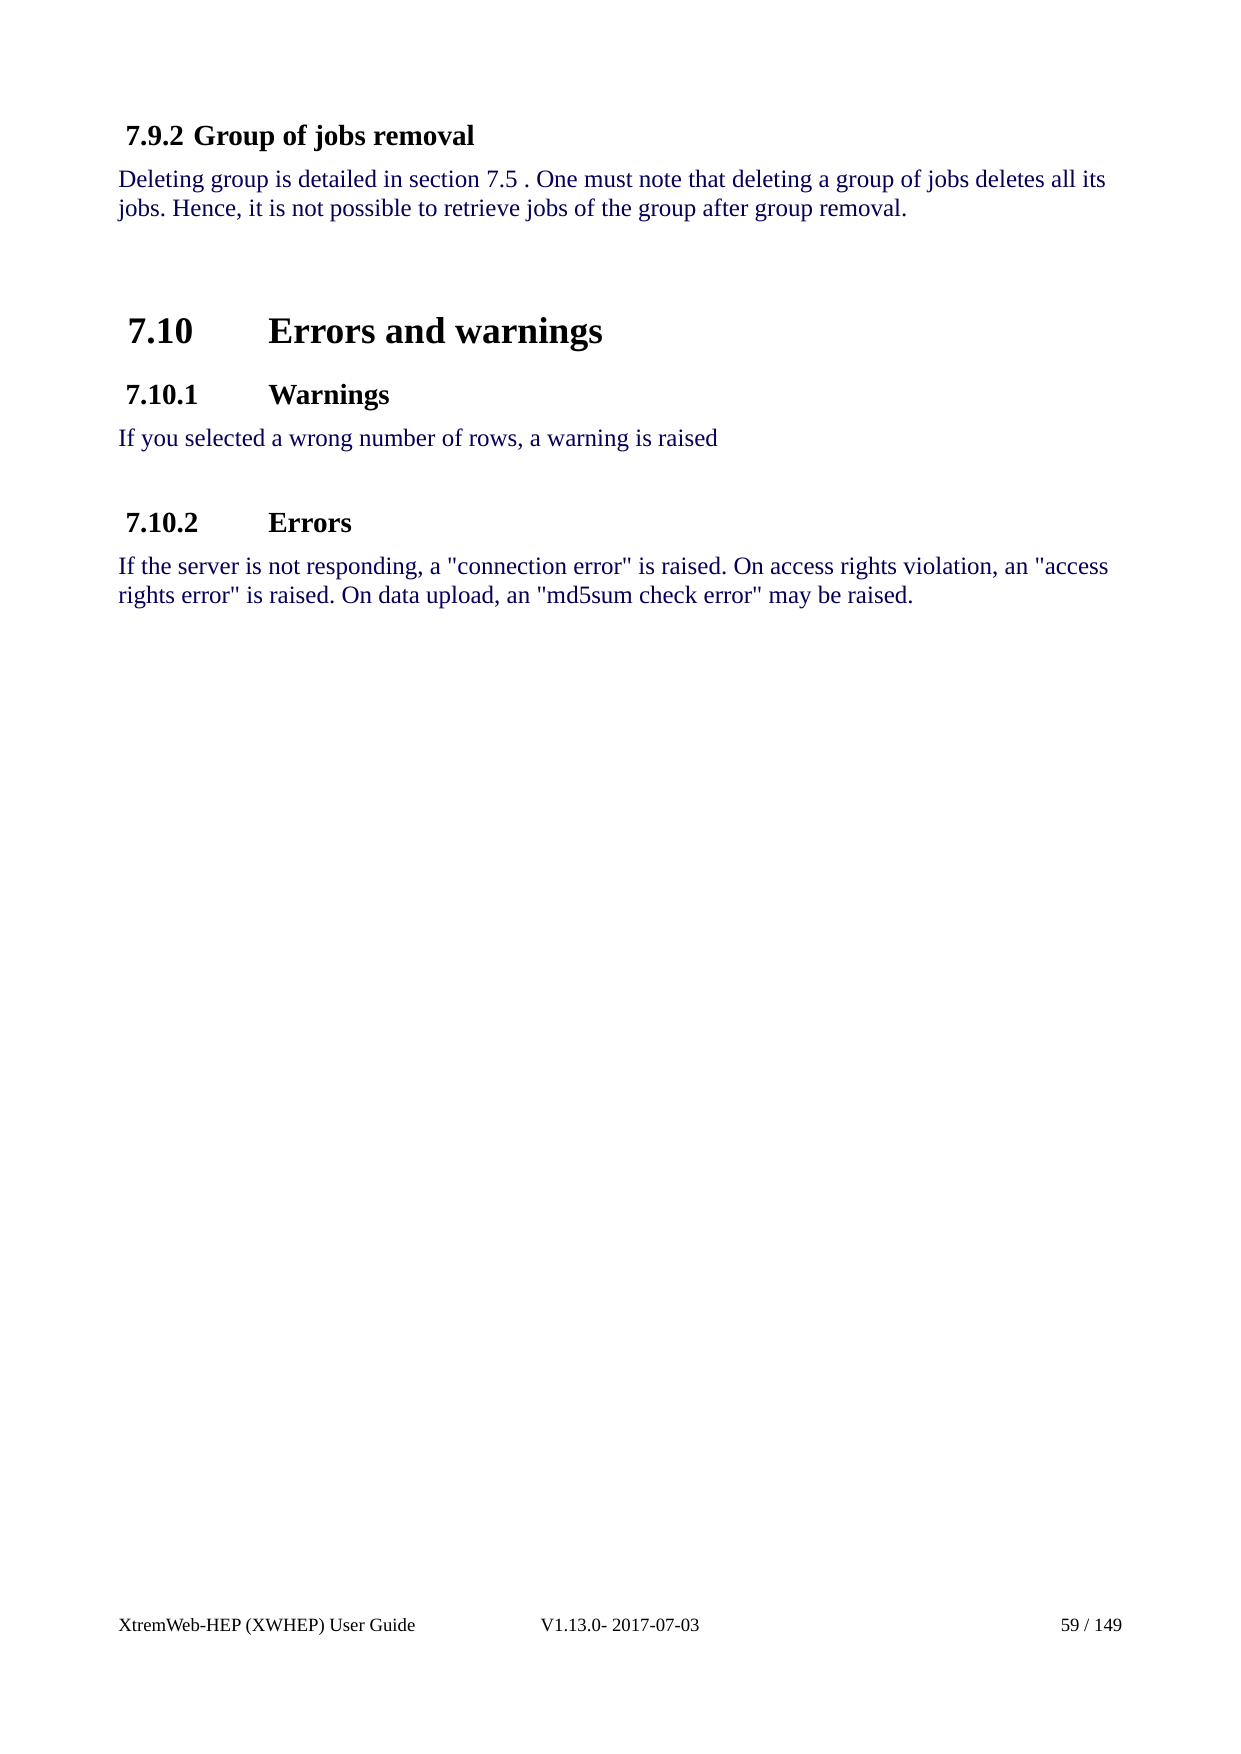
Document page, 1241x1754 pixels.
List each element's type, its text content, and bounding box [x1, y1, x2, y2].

subtitle Errors and warnings [118, 309, 1122, 352]
text If you selected a wrong number of rows, a warning is raised [118, 423, 1122, 452]
subtitle Group of jobs removal [118, 118, 1122, 152]
subtitle Errors [118, 505, 1122, 539]
text Deleting group is detailed in section7.5. One must note that deleting a group of jobs deletes all its jobs. Hence, it is not possible to retrieve jobs of the group after group removal. [118, 164, 1122, 222]
subtitle Warnings [118, 377, 1122, 410]
text If the server is not responding, a "connection error" is raised. On access rights violation, an "access rights error" is raised. On data upload, an "md5sum check error" may be raised. [118, 551, 1122, 609]
